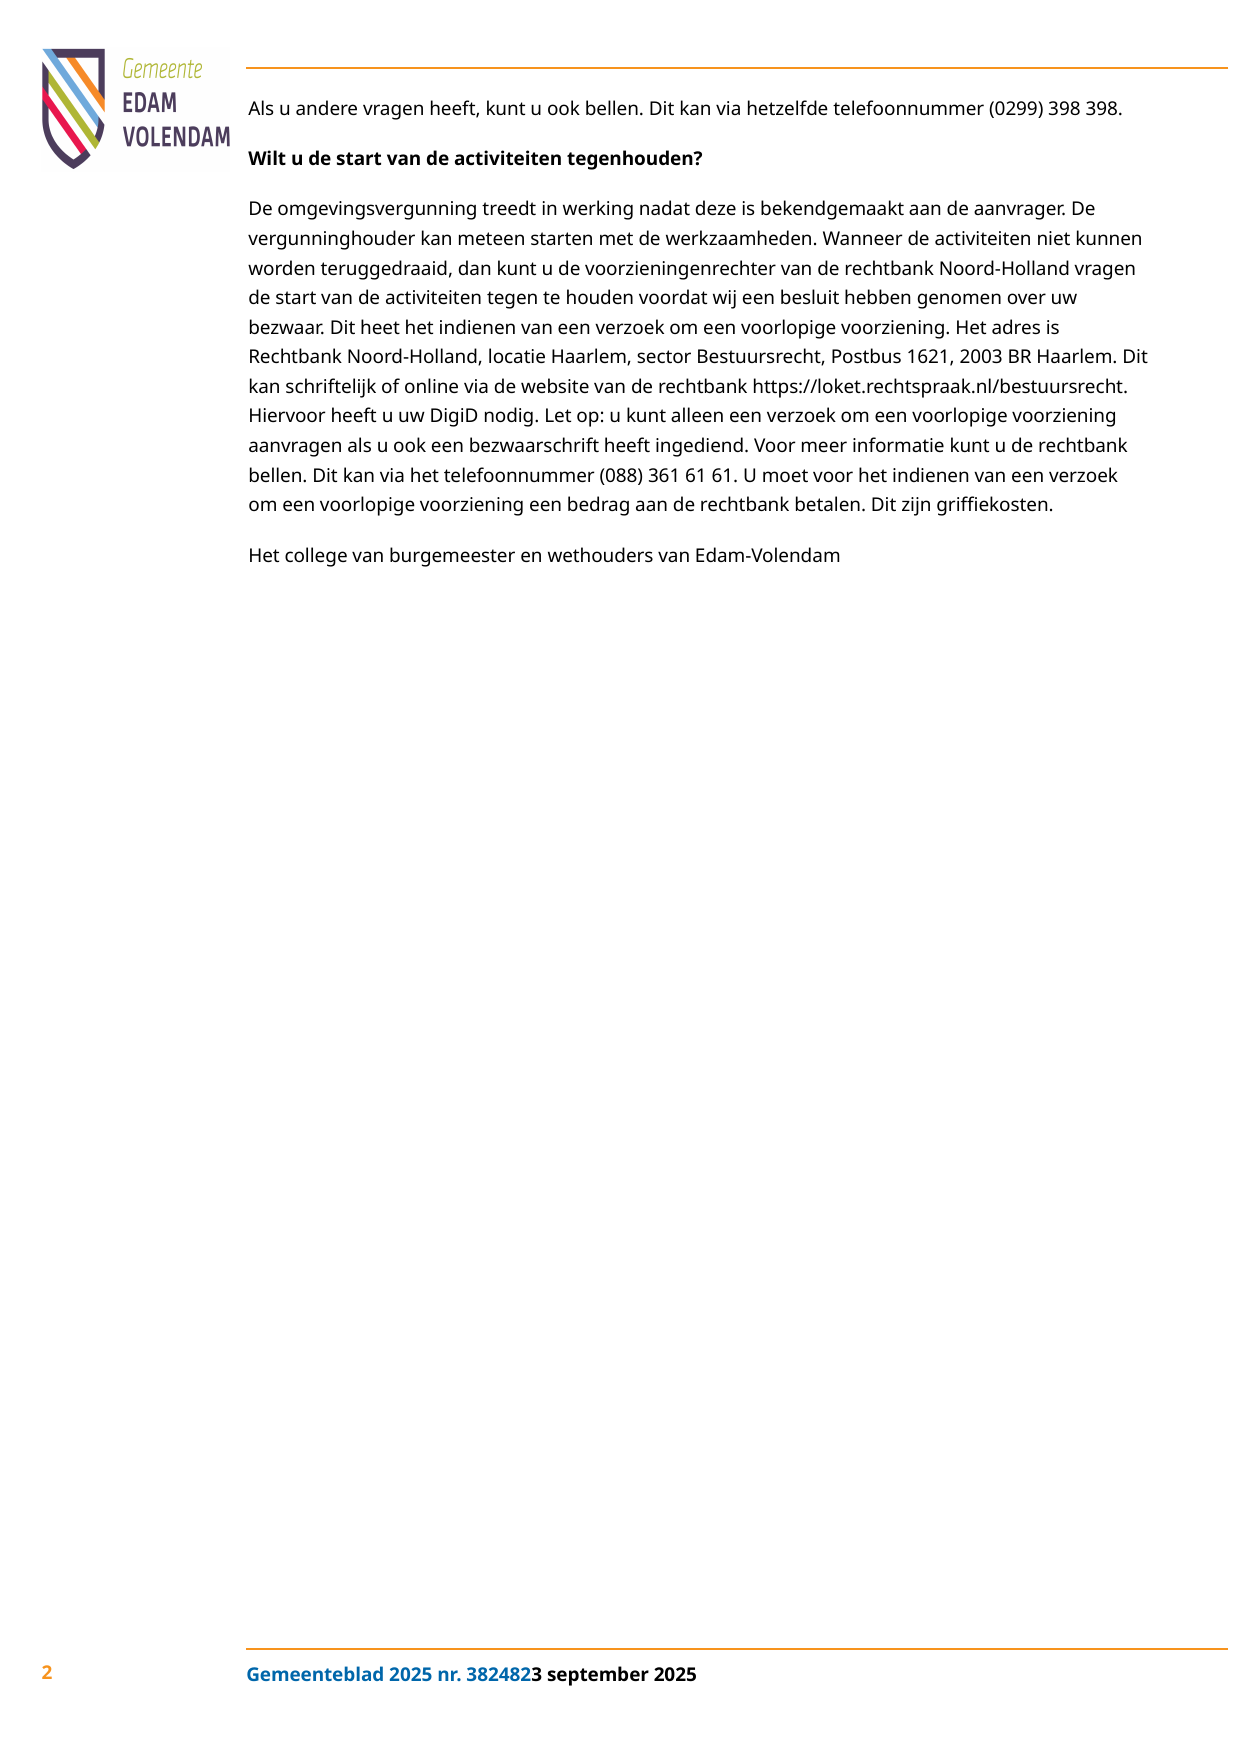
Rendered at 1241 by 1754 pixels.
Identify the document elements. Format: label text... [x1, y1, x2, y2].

text Wilt u de start van de activiteiten tegenhouden? [248, 145, 1152, 171]
text Het college van burgemeester en wethouders van Edam-Volendam [248, 542, 1152, 568]
picture [41, 47, 231, 172]
text De omgevingsvergunning treedt in werking nadat deze is bekendgemaakt aan de aanvrager. De vergunninghouder kan meteen starten met de werkzaamheden. Wanneer de activiteiten niet kunnen worden teruggedraaid, dan kunt u de voorzieningenrechter van de rechtbank Noord-Holland vragen de start van de activiteiten tegen te houden voordat wij een besluit hebben genomen over uw bezwaar. Dit heet het indienen van een verzoek om een voorlopige voorziening. Het adres is Rechtbank Noord-Holland, locatie Haarlem, sector Bestuursrecht, Postbus 1621, 2003 BR Haarlem. Dit kan schriftelijk of online via de website van de rechtbank https://loket.rechtspraak.nl/bestuursrecht. Hiervoor heeft u uw DigiD nodig. Let op: u kunt alleen een verzoek om een voorlopige voorziening aanvragen als u ook een bezwaarschrift heeft ingediend. Voor meer informatie kunt u de rechtbank bellen. Dit kan via het telefoonnummer (088) 361 61 61. U moet voor het indienen van een verzoek om een voorlopige voorziening een bedrag aan de rechtbank betalen. Dit zijn griffiekosten. [248, 196, 1152, 517]
text Als u andere vragen heeft, kunt u ook bellen. Dit kan via hetzelfde telefoonnummer (0299) 398 398. [248, 95, 1152, 121]
